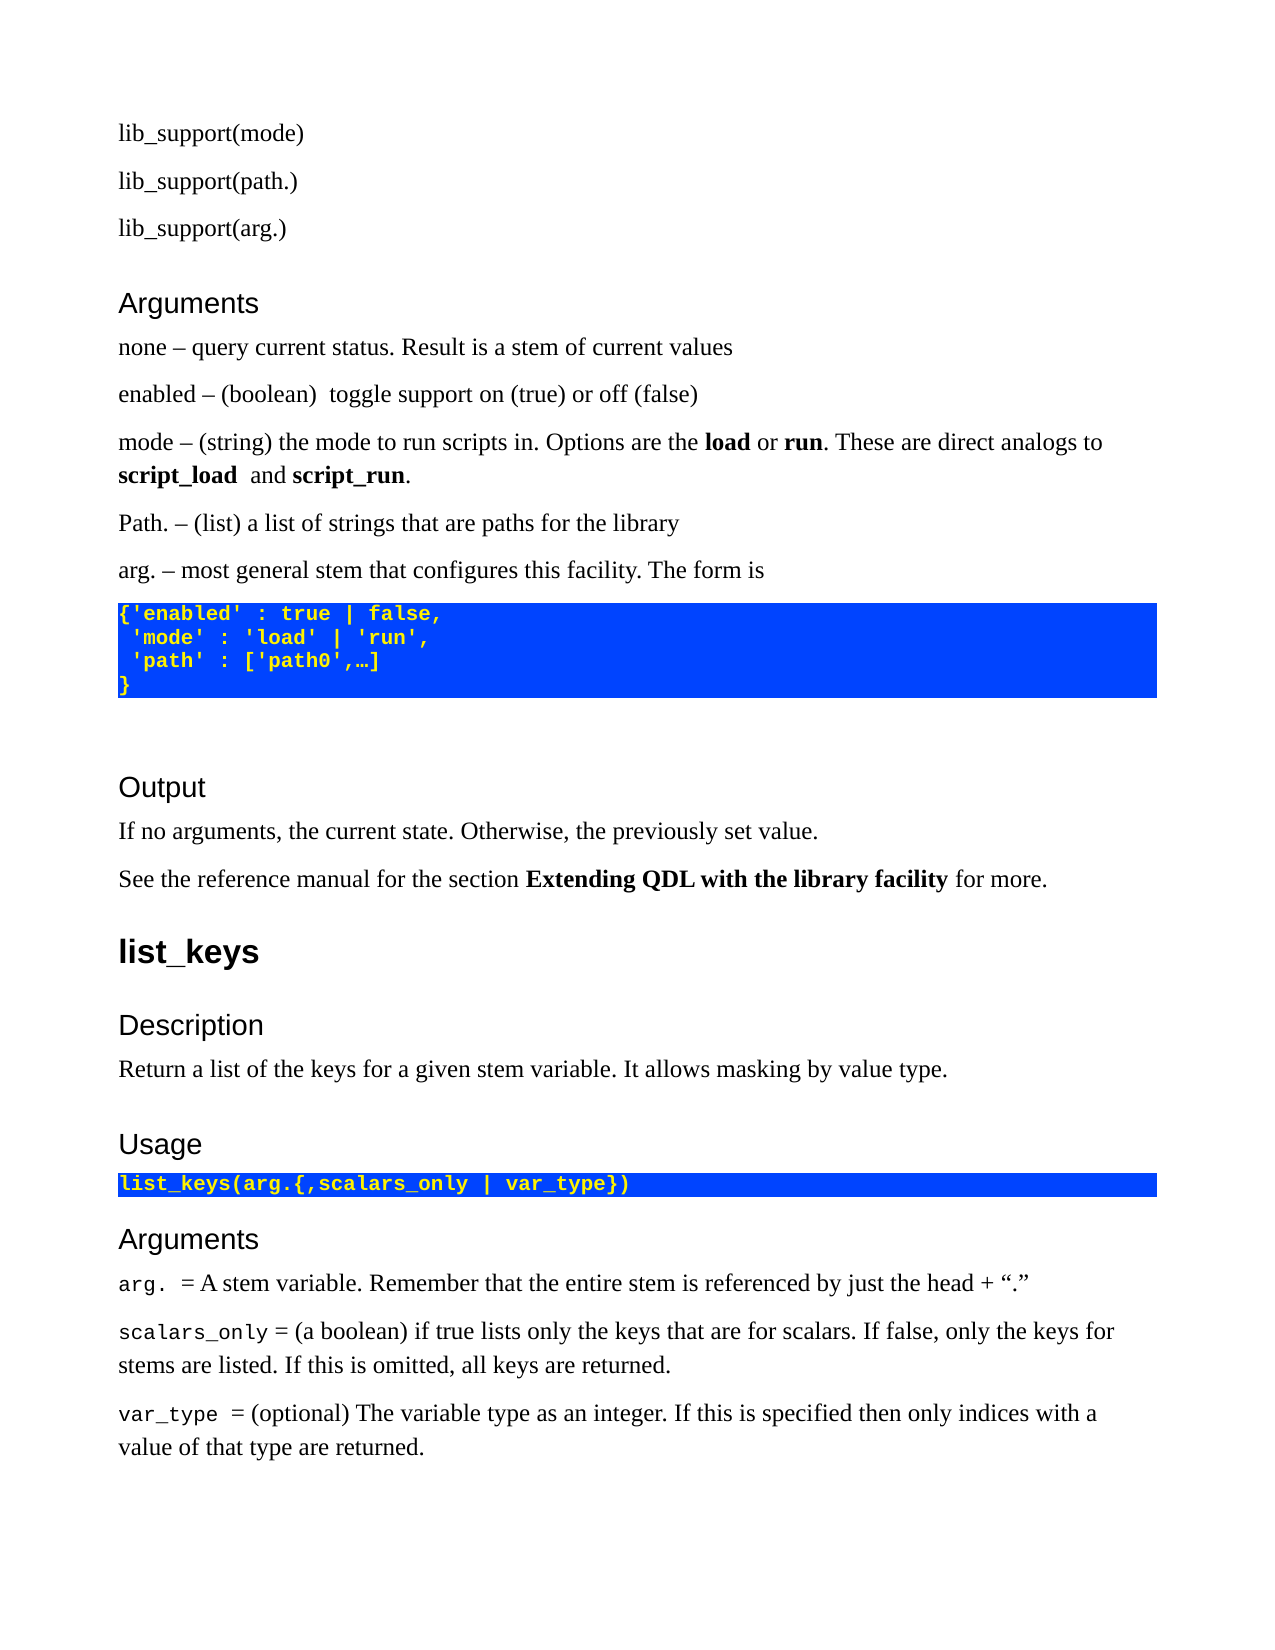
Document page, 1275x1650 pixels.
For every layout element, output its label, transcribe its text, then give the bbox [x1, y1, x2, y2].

text mode – (string) the mode to run scripts in. Options are the load or run. These are direct analogs to script_load and script_run. [118, 427, 1157, 489]
subtitle Description [118, 1008, 1157, 1042]
text Path. – (list) a list of strings that are paths for the library [118, 508, 1157, 537]
text {'enabled' : true | false, [118, 603, 1157, 627]
text lib_support(path.) [118, 166, 1157, 194]
text Return a list of the keys for a given stem variable. It allows masking by value type. [118, 1054, 1157, 1083]
text } [118, 674, 1157, 698]
text arg. – most general stem that configures this facility. The form is [118, 555, 1157, 584]
text 'path' : ['path0',…] [118, 650, 1157, 674]
text var_type = (optional) The variable type as an integer. If this is specified then only indices with a value of that type are returned. [118, 1398, 1157, 1460]
subtitle Usage [118, 1127, 1157, 1161]
text lib_support(mode) [118, 118, 1157, 147]
text scalars_only = (a boolean) if true lists only the keys that are for scalars. If false, only the keys for stems are listed. If this is omitted, all keys are returned. [118, 1316, 1157, 1379]
text arg. = A stem variable. Remember that the entire stem is referenced by just the head + “.” [118, 1268, 1157, 1297]
text See the reference manual for the section Extending QDL with the library facility for more. [118, 864, 1157, 893]
text list_keys(arg.{,scalars_only | var_type}) [118, 1173, 1157, 1197]
text 'mode' : 'load' | 'run', [118, 627, 1157, 650]
subtitle Arguments [118, 1222, 1157, 1255]
text If no arguments, the current state. Otherwise, the previously set value. [118, 816, 1157, 845]
subtitle Arguments [118, 286, 1157, 319]
text none – query current status. Result is a stem of current values [118, 332, 1157, 361]
text enabled – (boolean) toggle support on (true) or off (false) [118, 379, 1157, 408]
subtitle Output [118, 770, 1157, 804]
subtitle list_keys [118, 932, 1157, 971]
text lib_support(arg.) [118, 213, 1157, 242]
